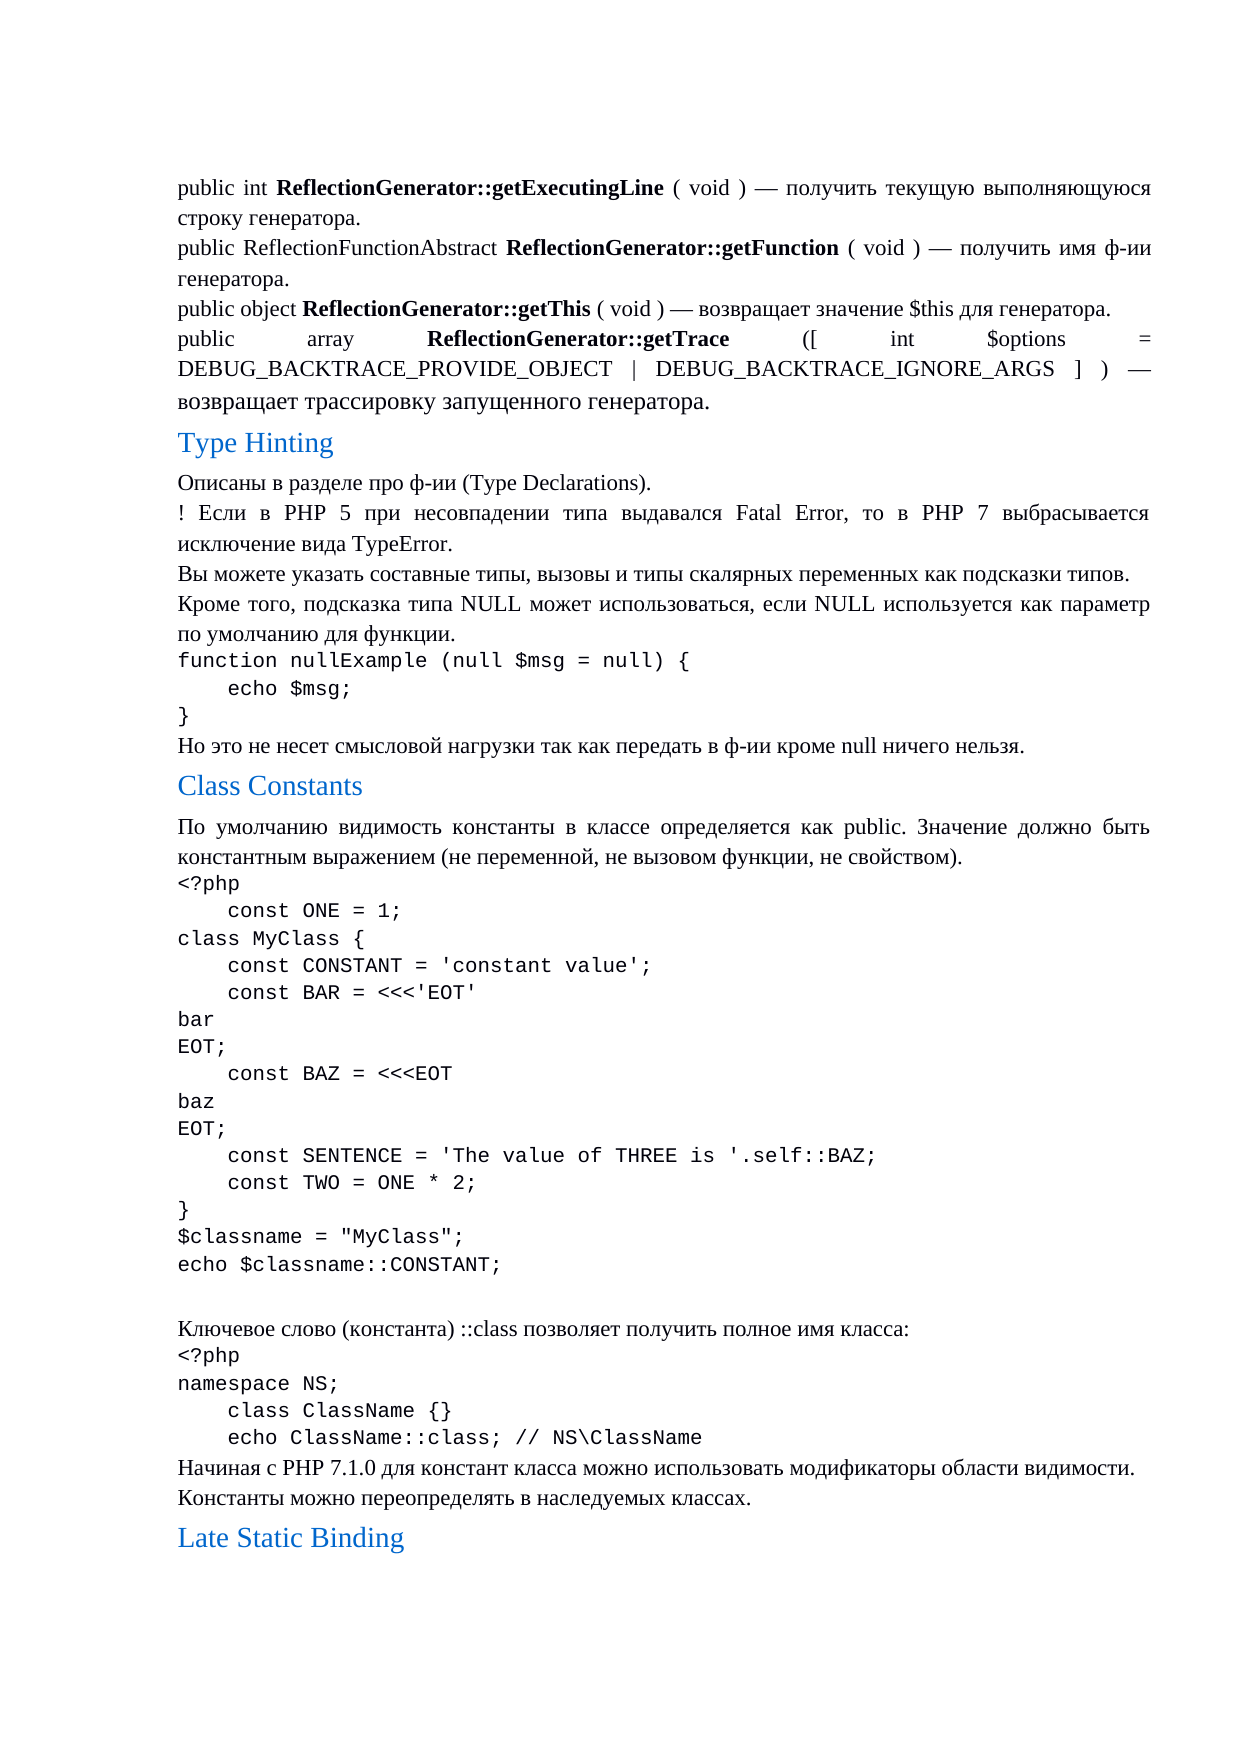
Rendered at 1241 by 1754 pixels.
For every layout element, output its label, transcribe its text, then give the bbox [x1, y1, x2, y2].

subtitle Late Static Binding [177, 1520, 1152, 1554]
text public object ReflectionGenerator::getThis ( void ) — возвращает значение $this для генератора. [177, 295, 1152, 321]
text const ONE = 1; class MyClass { [177, 900, 1152, 951]
subtitle Type Hinting [177, 425, 1152, 458]
text Описаны в разделе про ф-ии (Type Declarations). [177, 469, 1152, 496]
text const SENTENCE = 'The value of THREE is '.self::BAZ; [177, 1145, 1152, 1169]
text const TWO = ONE * 2; [177, 1172, 1152, 1196]
text Вы можете указать составные типы, вызовы и типы скалярных переменных как подсказки типов. [177, 560, 1152, 586]
text const BAZ = <<<EOT baz EOT; [177, 1063, 1152, 1141]
text function nullExample (null $msg = null) { [177, 651, 1152, 674]
subtitle Class Constants [177, 768, 1152, 802]
text <?php namespace NS; class ClassName {} echo ClassName::class; // NS\ClassName [177, 1345, 1152, 1451]
text public ReflectionFunctionAbstract ReflectionGenerator::getFunction ( void ) — получить имя ф-ии генератора. [177, 234, 1152, 291]
text $classname = "MyClass"; echo $classname::CONSTANT; [177, 1227, 1152, 1277]
text <?php [177, 873, 1152, 897]
text Кроме того, подсказка типа NULL может использоваться, если NULL используется как параметр по умолчанию для функции. [177, 590, 1152, 647]
text Но это не несет смысловой нагрузки так как передать в ф-ии кроме null ничего нельзя. [177, 732, 1152, 758]
text Начиная с PHP 7.1.0 для констант класса можно использовать модификаторы области видимости. [177, 1454, 1152, 1480]
text public array ReflectionGenerator::getTrace ([ int $options = DEBUG_BACKTRACE_PROVIDE_OBJECT | DEBUG_BACKTRACE_IGNORE_ARGS ] ) — возвращает трассировку запущенного генератора. [177, 325, 1152, 414]
text const CONSTANT = 'constant value'; [177, 955, 1152, 978]
text } [177, 705, 1152, 728]
text Константы можно переопределять в наследуемых классах. [177, 1484, 1152, 1511]
text ! Если в PHP 5 при несовпадении типа выдавался Fatal Error, то в PHP 7 выбрасывается исключение вида TypeError. [177, 499, 1152, 556]
text Ключевое слово (константа) ::class позволяет получить полное имя класса: [177, 1315, 1152, 1341]
text public int ReflectionGenerator::getExecutingLine ( void ) — получить текущую выполняющуюся строку генератора. [177, 174, 1152, 231]
text const BAR = <<<'EOT' bar EOT; [177, 982, 1152, 1060]
text По умолчанию видимость константы в классе определяется как public. Значение должно быть константным выражением (не переменной, не вызовом функции, не свойством). [177, 813, 1152, 869]
text echo $msg; [177, 678, 1152, 701]
text } [177, 1199, 1152, 1223]
